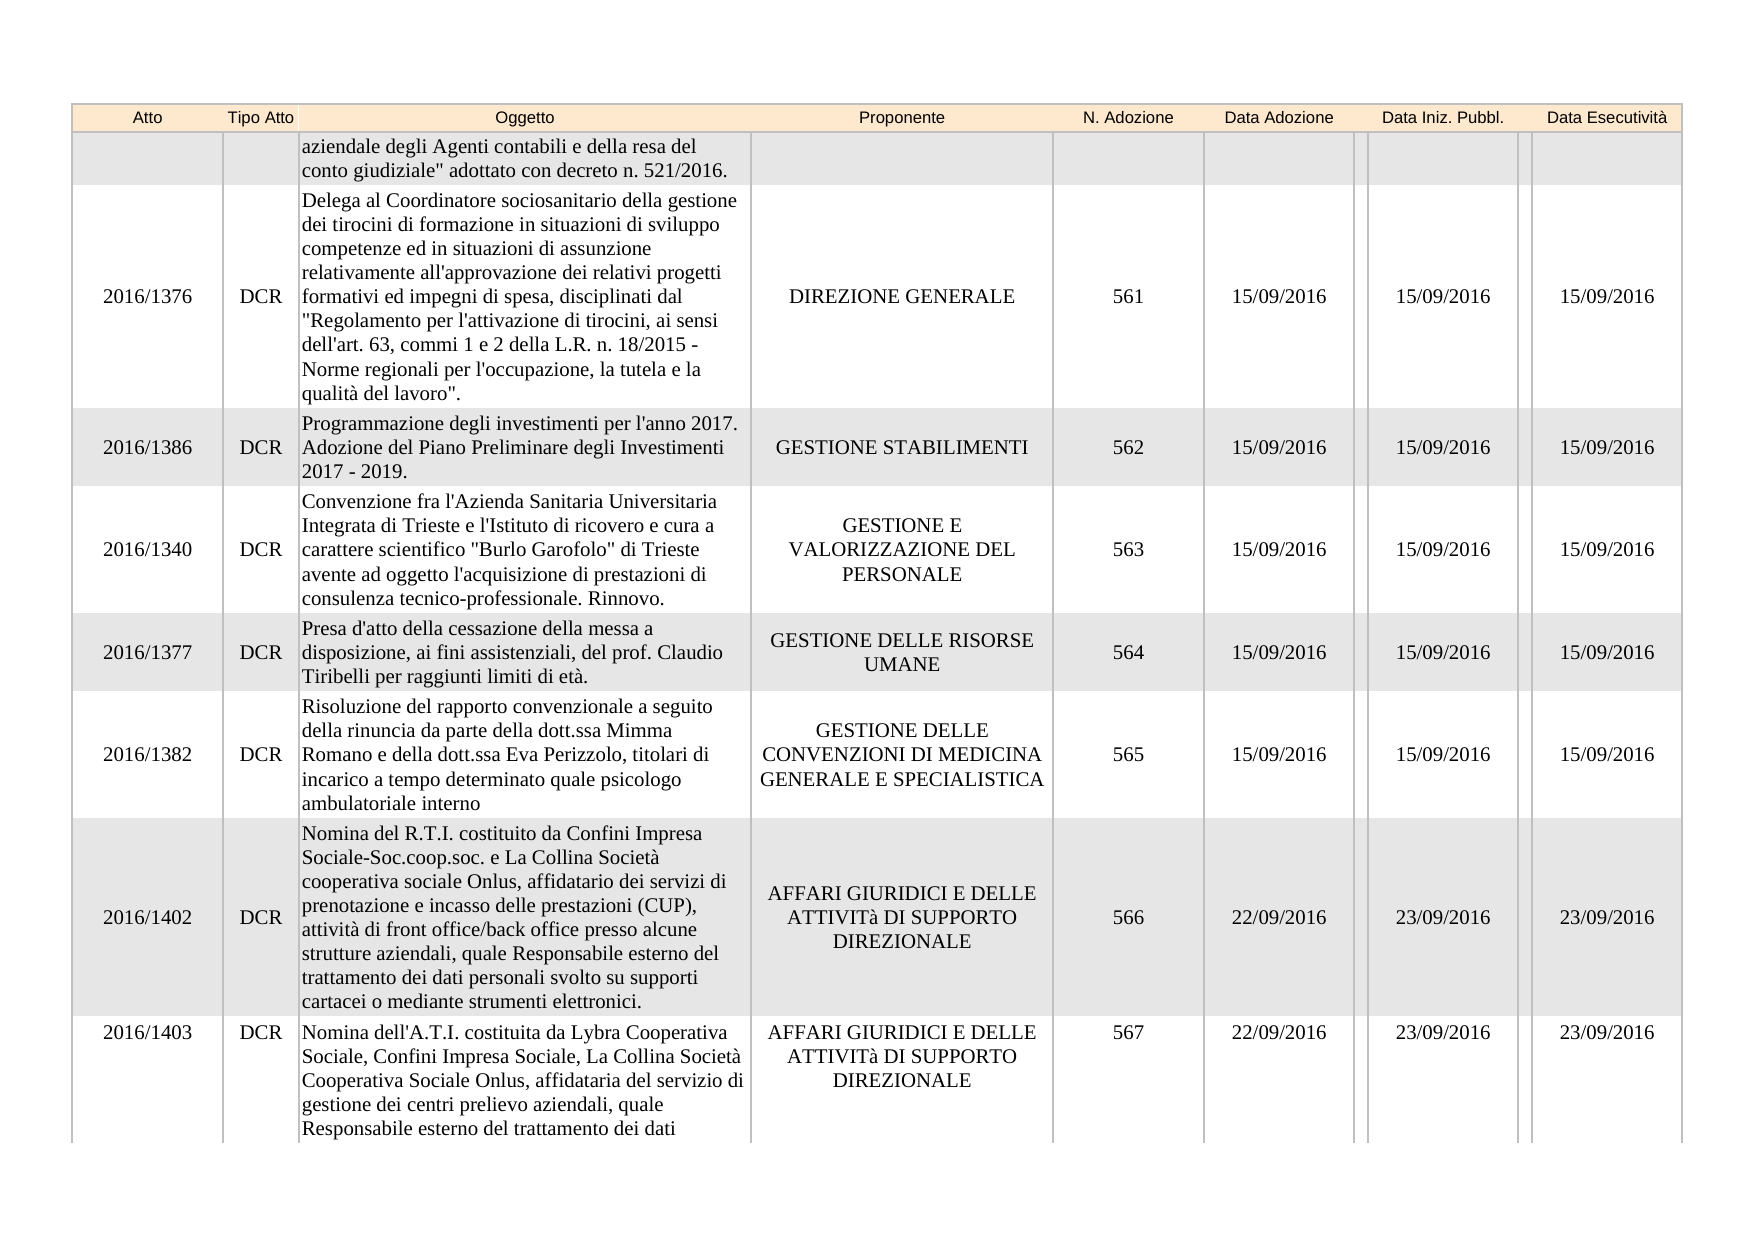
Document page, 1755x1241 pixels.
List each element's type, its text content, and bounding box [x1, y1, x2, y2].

table_cell [752, 133, 1052, 185]
table_cell 15/09/2016 [1205, 691, 1353, 818]
table_cell Nomina del R.T.I. costituito da Confini Impresa Sociale-Soc.coop.soc. e La Collina Società cooperativa sociale Onlus, affidatario dei servizi di prenotazione e incasso delle prestazioni (CUP), attività di front office/back office presso alcune strutture aziendali, quale Responsabile esterno del trattamento dei dati personali svolto su supporti cartacei o mediante strumenti elettronici. [300, 818, 750, 1016]
table_cell [1519, 613, 1531, 691]
table_cell 15/09/2016 [1533, 613, 1681, 691]
table_cell DIREZIONE GENERALE [752, 185, 1052, 408]
table_cell 23/09/2016 [1369, 1016, 1517, 1143]
table_cell GESTIONE E VALORIZZAZIONE DEL PERSONALE [752, 486, 1052, 613]
table_cell 23/09/2016 [1533, 818, 1681, 1016]
table_cell [1519, 408, 1531, 486]
table_header Oggetto [299, 105, 751, 131]
table_cell [1519, 486, 1531, 613]
table_header Data Adozione [1204, 105, 1354, 131]
table_header Data Esecutività [1532, 105, 1681, 131]
table_cell 2016/1382 [73, 691, 222, 818]
table_cell 15/09/2016 [1205, 486, 1353, 613]
table_header Proponente [751, 105, 1053, 131]
table_cell 15/09/2016 [1205, 408, 1353, 486]
table_cell 2016/1376 [73, 185, 222, 408]
table_cell 2016/1403 [73, 1016, 222, 1143]
table_cell [1355, 133, 1367, 185]
table_header Tipo Atto [223, 105, 298, 131]
table_cell [1519, 185, 1531, 408]
table_cell [1519, 133, 1531, 185]
table_cell [224, 133, 298, 185]
table_cell DCR [224, 185, 298, 408]
table_cell 566 [1054, 818, 1203, 1016]
table_cell 23/09/2016 [1533, 1016, 1681, 1143]
table_cell 15/09/2016 [1369, 185, 1517, 408]
table_cell 15/09/2016 [1533, 691, 1681, 818]
table_cell Delega al Coordinatore sociosanitario della gestione dei tirocini di formazione in situazioni di sviluppo competenze ed in situazioni di assunzione relativamente all'approvazione dei relativi progetti formativi ed impegni di spesa, disciplinati dal "Regolamento per l'attivazione di tirocini, ai sensi dell'art. 63, commi 1 e 2 della L.R. n. 18/2015 - Norme regionali per l'occupazione, la tutela e la qualità del lavoro". [300, 185, 750, 408]
table_cell [1355, 613, 1367, 691]
table_cell 567 [1054, 1016, 1203, 1143]
table_cell AFFARI GIURIDICI E DELLE ATTIVITà DI SUPPORTO DIREZIONALE [752, 1016, 1052, 1143]
table_cell 15/09/2016 [1369, 408, 1517, 486]
table_cell DCR [224, 613, 298, 691]
table_cell [1355, 1016, 1367, 1143]
table_cell [1355, 185, 1367, 408]
table_cell 563 [1054, 486, 1203, 613]
table_cell Presa d'atto della cessazione della messa a disposizione, ai fini assistenziali, del prof. Claudio Tiribelli per raggiunti limiti di età. [300, 613, 750, 691]
table_cell aziendale degli Agenti contabili e della resa del conto giudiziale" adottato con decreto n. 521/2016. [300, 133, 750, 185]
table_cell DCR [224, 408, 298, 486]
table_cell [1519, 818, 1531, 1016]
table_cell 15/09/2016 [1205, 185, 1353, 408]
table_cell 15/09/2016 [1369, 613, 1517, 691]
table_cell 565 [1054, 691, 1203, 818]
table_cell 2016/1340 [73, 486, 222, 613]
table_cell Risoluzione del rapporto convenzionale a seguito della rinuncia da parte della dott.ssa Mimma Romano e della dott.ssa Eva Perizzolo, titolari di incarico a tempo determinato quale psicologo ambulatoriale interno [300, 691, 750, 818]
table_cell Programmazione degli investimenti per l'anno 2017. Adozione del Piano Preliminare degli Investimenti 2017 - 2019. [300, 408, 750, 486]
table_cell 2016/1377 [73, 613, 222, 691]
table_cell 15/09/2016 [1533, 185, 1681, 408]
table_cell [1355, 486, 1367, 613]
table_cell [1355, 691, 1367, 818]
table_cell 561 [1054, 185, 1203, 408]
table_cell 15/09/2016 [1369, 486, 1517, 613]
table_header N. Adozione [1053, 105, 1204, 131]
table_cell 564 [1054, 613, 1203, 691]
table_cell [1355, 818, 1367, 1016]
table_cell Convenzione fra l'Azienda Sanitaria Universitaria Integrata di Trieste e l'Istituto di ricovero e cura a carattere scientifico "Burlo Garofolo" di Trieste avente ad oggetto l'acquisizione di prestazioni di consulenza tecnico-professionale. Rinnovo. [300, 486, 750, 613]
table_cell [1533, 133, 1681, 185]
table_cell 15/09/2016 [1533, 486, 1681, 613]
table_header Atto [73, 105, 223, 131]
table_header Data Iniz. Pubbl. [1368, 105, 1518, 131]
table_cell GESTIONE DELLE RISORSE UMANE [752, 613, 1052, 691]
table_cell [1205, 133, 1353, 185]
table_cell 22/09/2016 [1205, 818, 1353, 1016]
table_cell Nomina dell'A.T.I. costituita da Lybra Cooperativa Sociale, Confini Impresa Sociale, La Collina Società Cooperativa Sociale Onlus, affidataria del servizio di gestione dei centri prelievo aziendali, quale Responsabile esterno del trattamento dei dati [300, 1016, 750, 1143]
table_cell [1519, 1016, 1531, 1143]
table_cell 15/09/2016 [1533, 408, 1681, 486]
table_cell 562 [1054, 408, 1203, 486]
table_cell DCR [224, 691, 298, 818]
table_cell [1355, 408, 1367, 486]
table_cell DCR [224, 486, 298, 613]
table_header [1354, 105, 1368, 131]
table_cell [1519, 691, 1531, 818]
table_cell 15/09/2016 [1369, 691, 1517, 818]
table_cell GESTIONE STABILIMENTI [752, 408, 1052, 486]
table_cell DCR [224, 1016, 298, 1143]
table_cell 23/09/2016 [1369, 818, 1517, 1016]
table_cell 2016/1386 [73, 408, 222, 486]
table_cell AFFARI GIURIDICI E DELLE ATTIVITà DI SUPPORTO DIREZIONALE [752, 818, 1052, 1016]
table_cell 2016/1402 [73, 818, 222, 1016]
table_cell 22/09/2016 [1205, 1016, 1353, 1143]
table_cell [73, 133, 222, 185]
table_cell [1369, 133, 1517, 185]
table_header [1518, 105, 1532, 131]
table_cell GESTIONE DELLE CONVENZIONI DI MEDICINA GENERALE E SPECIALISTICA [752, 691, 1052, 818]
table_cell [1054, 133, 1203, 185]
table_cell DCR [224, 818, 298, 1016]
table_cell 15/09/2016 [1205, 613, 1353, 691]
